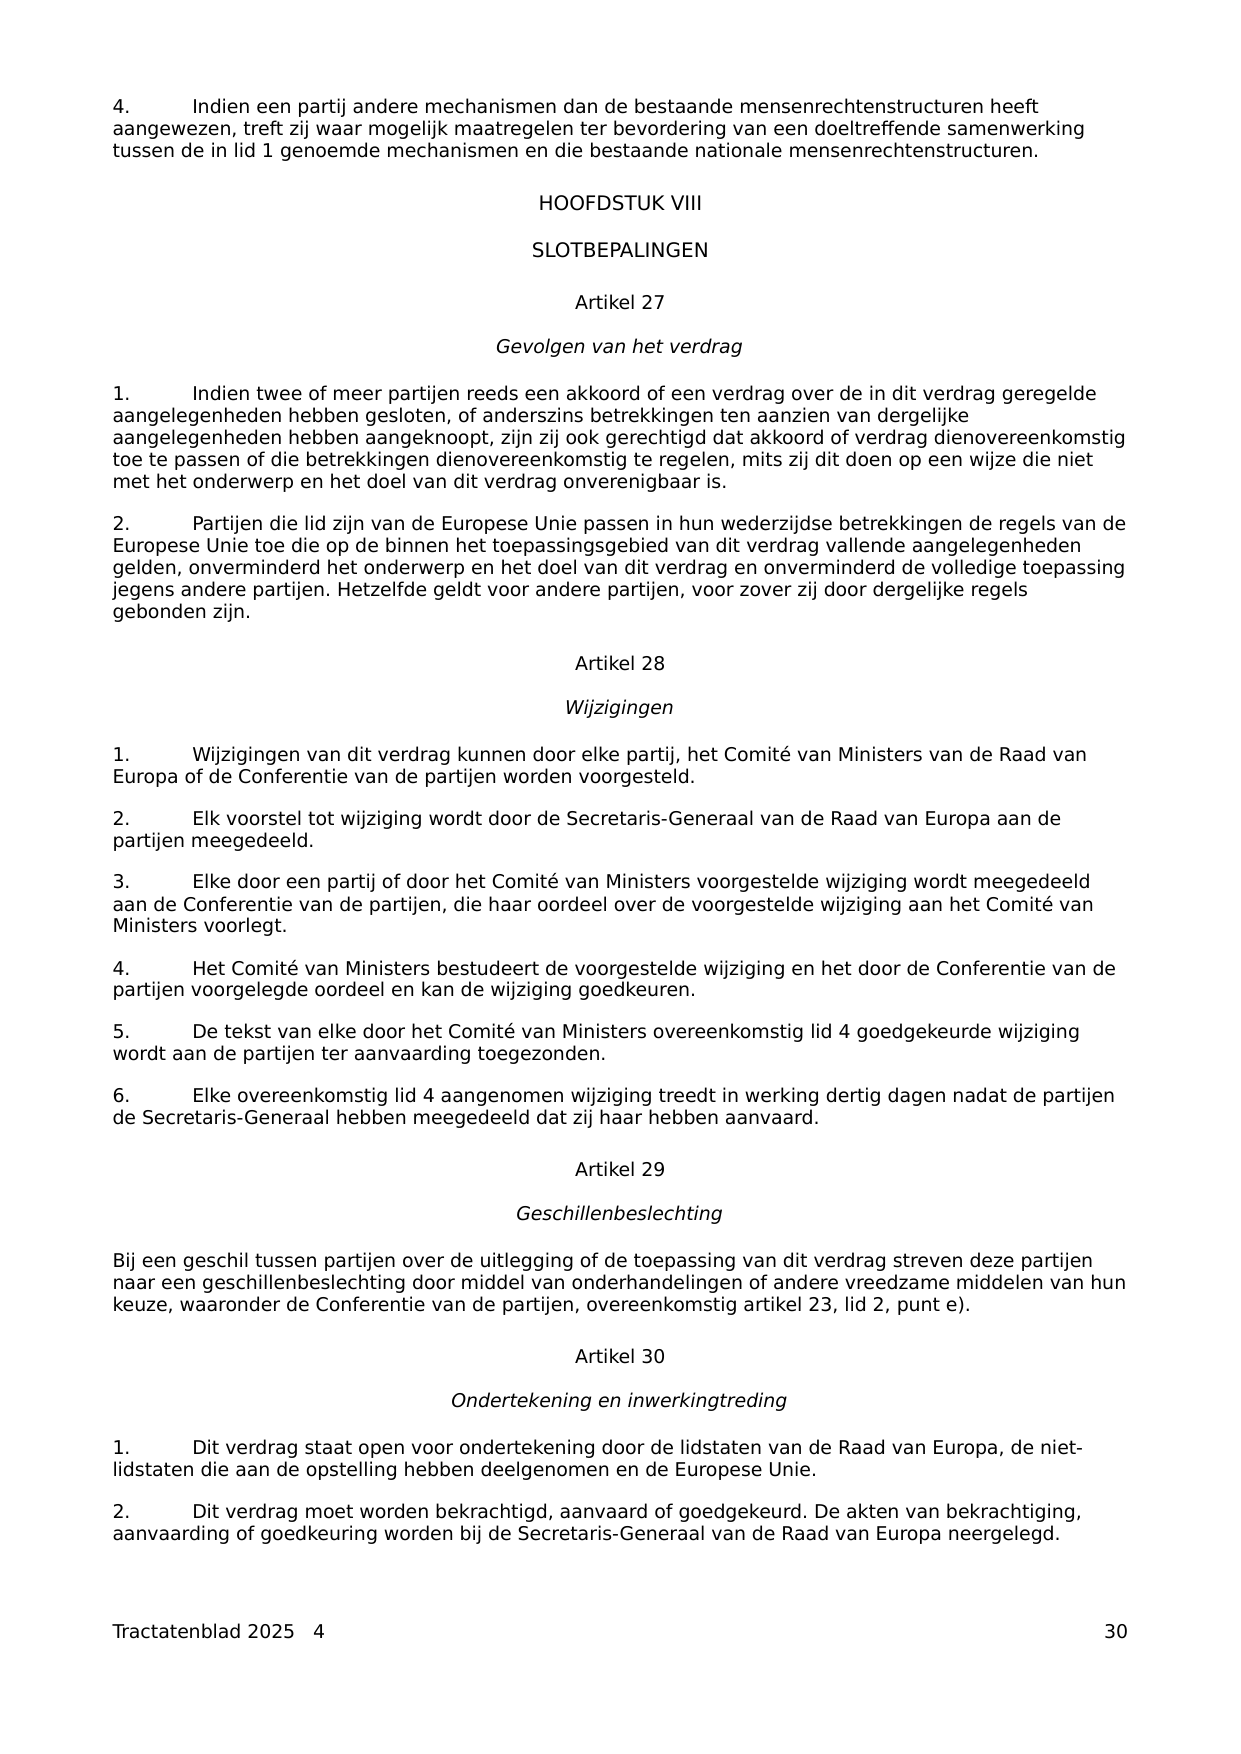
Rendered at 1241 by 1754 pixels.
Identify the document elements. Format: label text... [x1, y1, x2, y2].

text 5. De tekst van elke door het Comité van Ministers overeenkomstig lid 4 goedgekeurde wijziging wordt aan de partijen ter aanvaarding toegezonden. [112, 1021, 1128, 1065]
text 4. Indien een partij andere mechanismen dan de bestaande mensenrechtenstructuren heeft aangewezen, treft zij waar mogelijk maatregelen ter bevordering van een doeltreffende samenwerking tussen de in lid 1 genoemde mechanismen en die bestaande nationale mensenrechtenstructuren. [112, 96, 1128, 162]
text 1. Dit verdrag staat open voor ondertekening door de lidstaten van de Raad van Europa, de niet-lidstaten die aan de opstelling hebben deelgenomen en de Europese Unie. [112, 1437, 1128, 1481]
text 1. Indien twee of meer partijen reeds een akkoord of een verdrag over de in dit verdrag geregelde aangelegenheden hebben gesloten, of anderszins betrekkingen ten aanzien van dergelijke aangelegenheden hebben aangeknoopt, zijn zij ook gerechtigd dat akkoord of verdrag dienovereenkomstig toe te passen of die betrekkingen dienovereenkomstig te regelen, mits zij dit doen op een wijze die niet met het onderwerp en het doel van dit verdrag onverenigbaar is. [112, 383, 1128, 493]
subtitle Artikel 28 Wijzigingen [112, 653, 1128, 718]
text 3. Elke door een partij of door het Comité van Ministers voorgestelde wijziging wordt meegedeeld aan de Conferentie van de partijen, die haar oordeel over de voorgestelde wijziging aan het Comité van Ministers voorlegt. [112, 871, 1128, 937]
text 2. Elk voorstel tot wijziging wordt door de Secretaris-Generaal van de Raad van Europa aan de partijen meegedeeld. [112, 807, 1128, 851]
text 2. Dit verdrag moet worden bekrachtigd, aanvaard of goedgekeurd. De akten van bekrachtiging, aanvaarding of goedkeuring worden bij de Secretaris-Generaal van de Raad van Europa neergelegd. [112, 1501, 1128, 1545]
text 6. Elke overeenkomstig lid 4 aangenomen wijziging treedt in werking dertig dagen nadat de partijen de Secretaris-Generaal hebben meegedeeld dat zij haar hebben aanvaard. [112, 1085, 1128, 1129]
text 2. Partijen die lid zijn van de Europese Unie passen in hun wederzijdse betrekkingen de regels van de Europese Unie toe die op de binnen het toepassingsgebied van dit verdrag vallende aangelegenheden gelden, onverminderd het onderwerp en het doel van dit verdrag en onverminderd de volledige toepassing jegens andere partijen. Hetzelfde geldt voor andere partijen, voor zover zij door dergelijke regels gebonden zijn. [112, 513, 1128, 623]
subtitle Artikel 27 Gevolgen van het verdrag [112, 292, 1128, 358]
subtitle Artikel 30 Ondertekening en inwerkingtreding [112, 1346, 1128, 1412]
text 4. Het Comité van Ministers bestudeert de voorgestelde wijziging en het door de Conferentie van de partijen voorgelegde oordeel en kan de wijziging goedkeuren. [112, 957, 1128, 1001]
text Bij een geschil tussen partijen over de uitlegging of de toepassing van dit verdrag streven deze partijen naar een geschillenbeslechting door middel van onderhandelingen of andere vreedzame middelen van hun keuze, waaronder de Conferentie van de partijen, overeenkomstig artikel 23, lid 2, punt e). [112, 1250, 1128, 1316]
subtitle Artikel 29 Geschillenbeslechting [112, 1159, 1128, 1225]
text 1. Wijzigingen van dit verdrag kunnen door elke partij, het Comité van Ministers van de Raad van Europa of de Conferentie van de partijen worden voorgesteld. [112, 743, 1128, 787]
subtitle HOOFDSTUK VIII SLOTBEPALINGEN [112, 192, 1128, 262]
